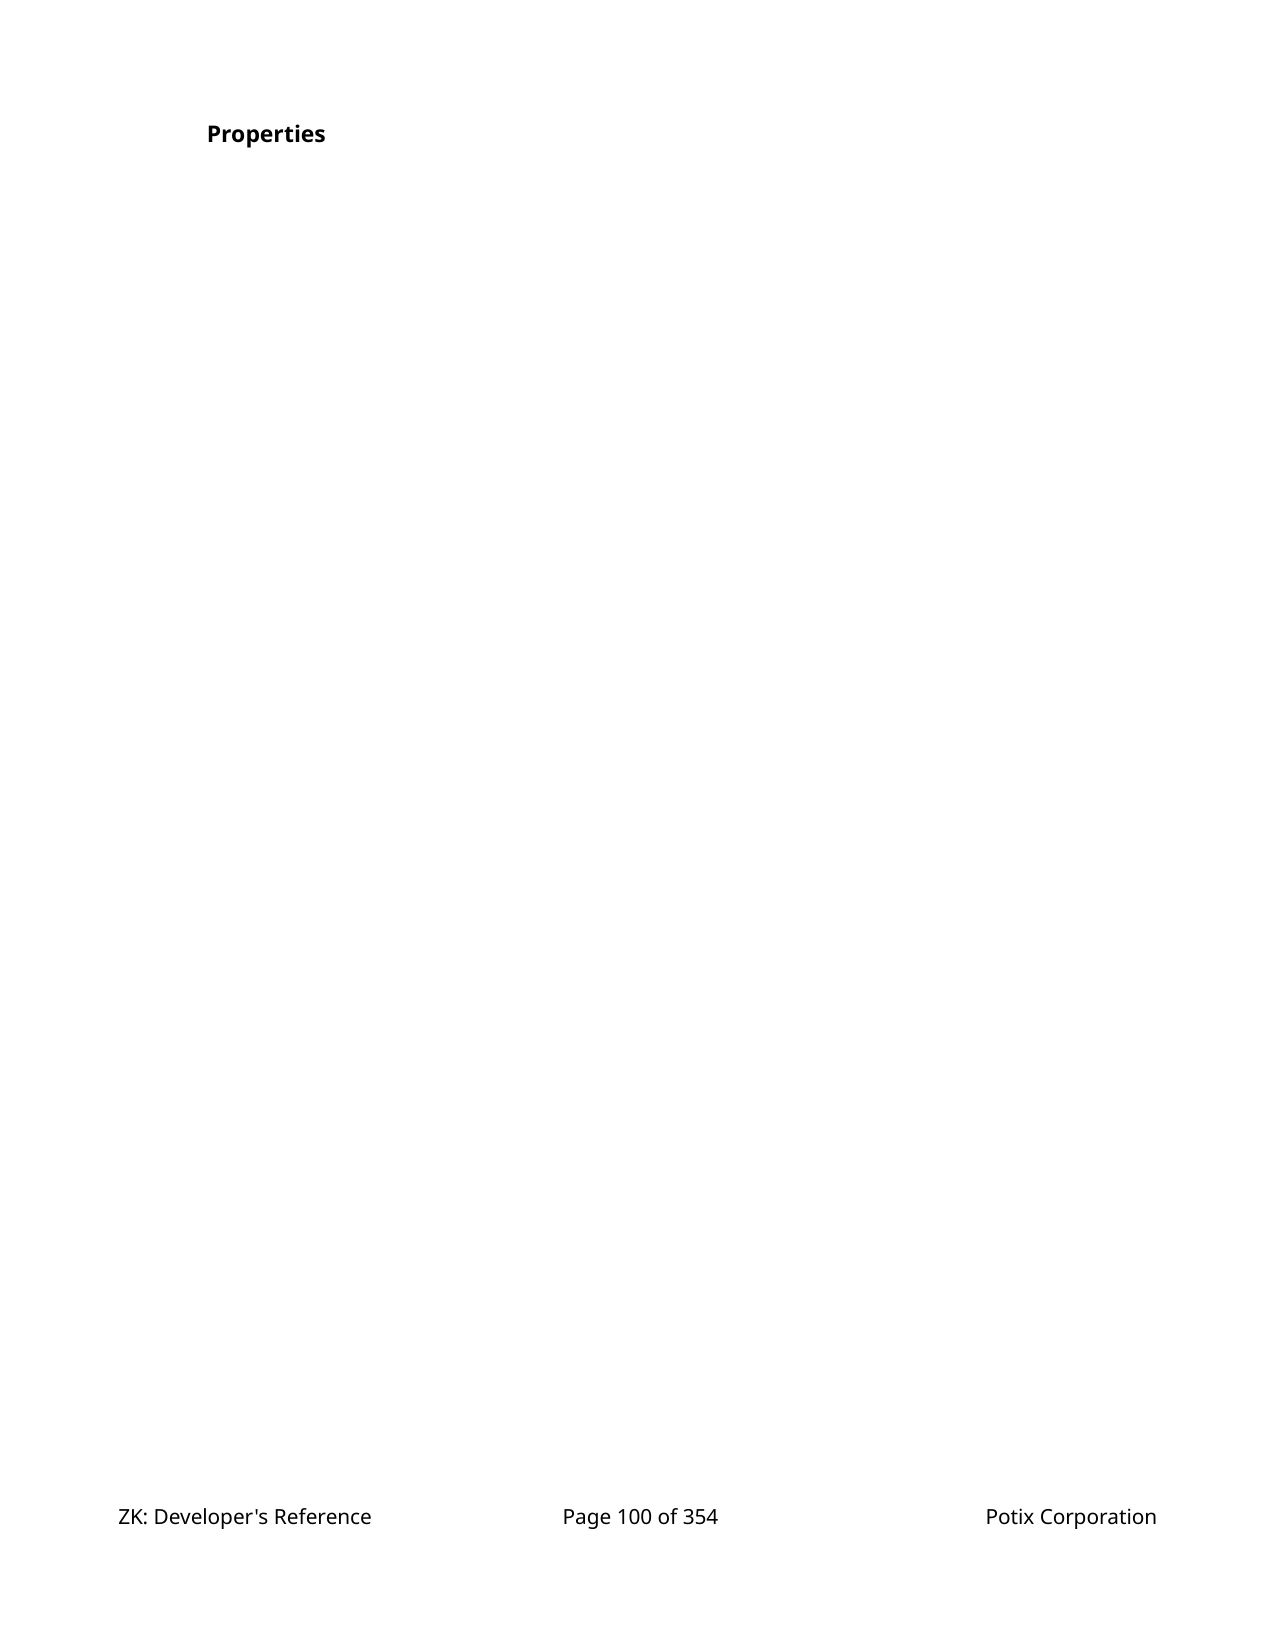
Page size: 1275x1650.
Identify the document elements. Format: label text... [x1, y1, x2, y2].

subtitle Properties [207, 118, 1157, 149]
